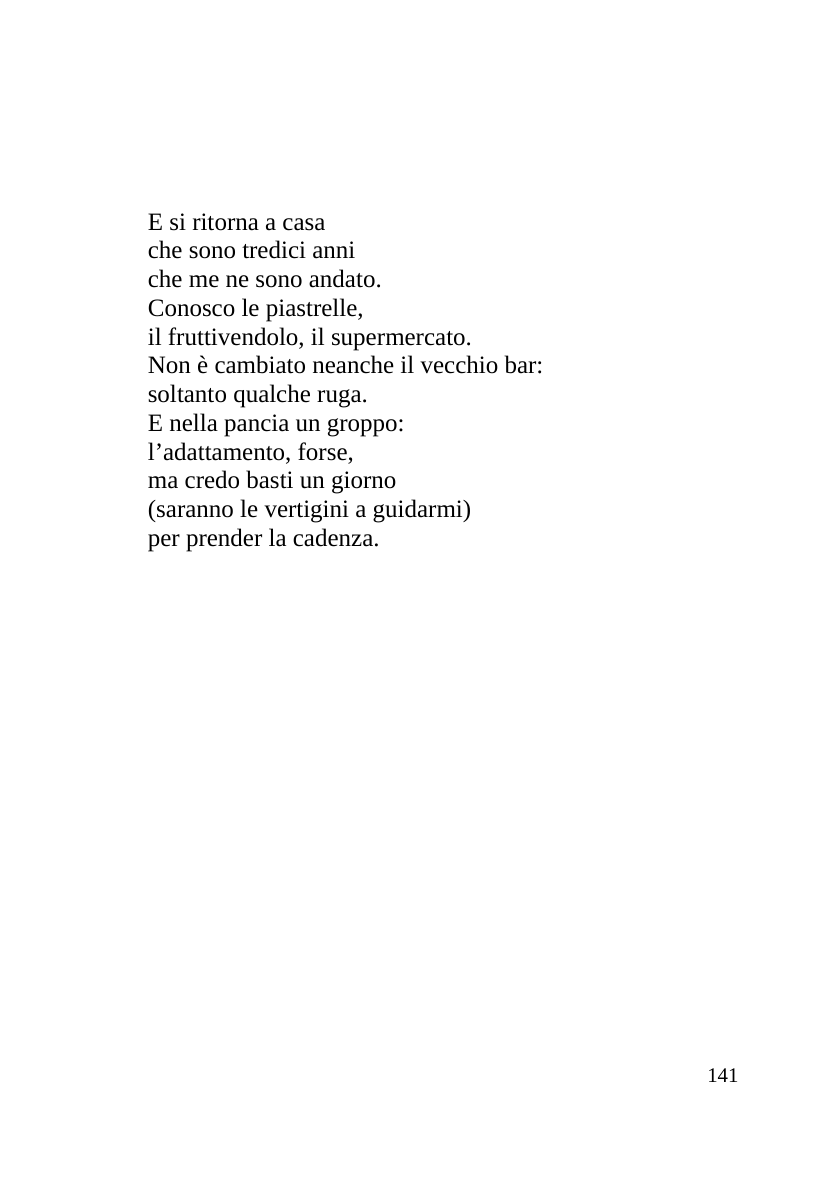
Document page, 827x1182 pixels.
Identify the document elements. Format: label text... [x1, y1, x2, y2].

text che sono tredici anni [148, 235, 738, 264]
text E si ritorna a casa [148, 207, 738, 235]
text per prender la cadenza. [148, 523, 738, 552]
text (saranno le vertigini a guidarmi) [148, 494, 738, 523]
text il fruttivendolo, il supermercato. [148, 322, 738, 350]
text che me ne sono andato. [148, 264, 738, 293]
text Non è cambiato neanche il vecchio bar: [148, 350, 738, 379]
text l’adattamento, forse, [148, 437, 738, 465]
text soltanto qualche ruga. [148, 379, 738, 408]
text E nella pancia un groppo: [148, 408, 738, 437]
text ma credo basti un giorno [148, 465, 738, 494]
text Conosco le piastrelle, [148, 293, 738, 322]
